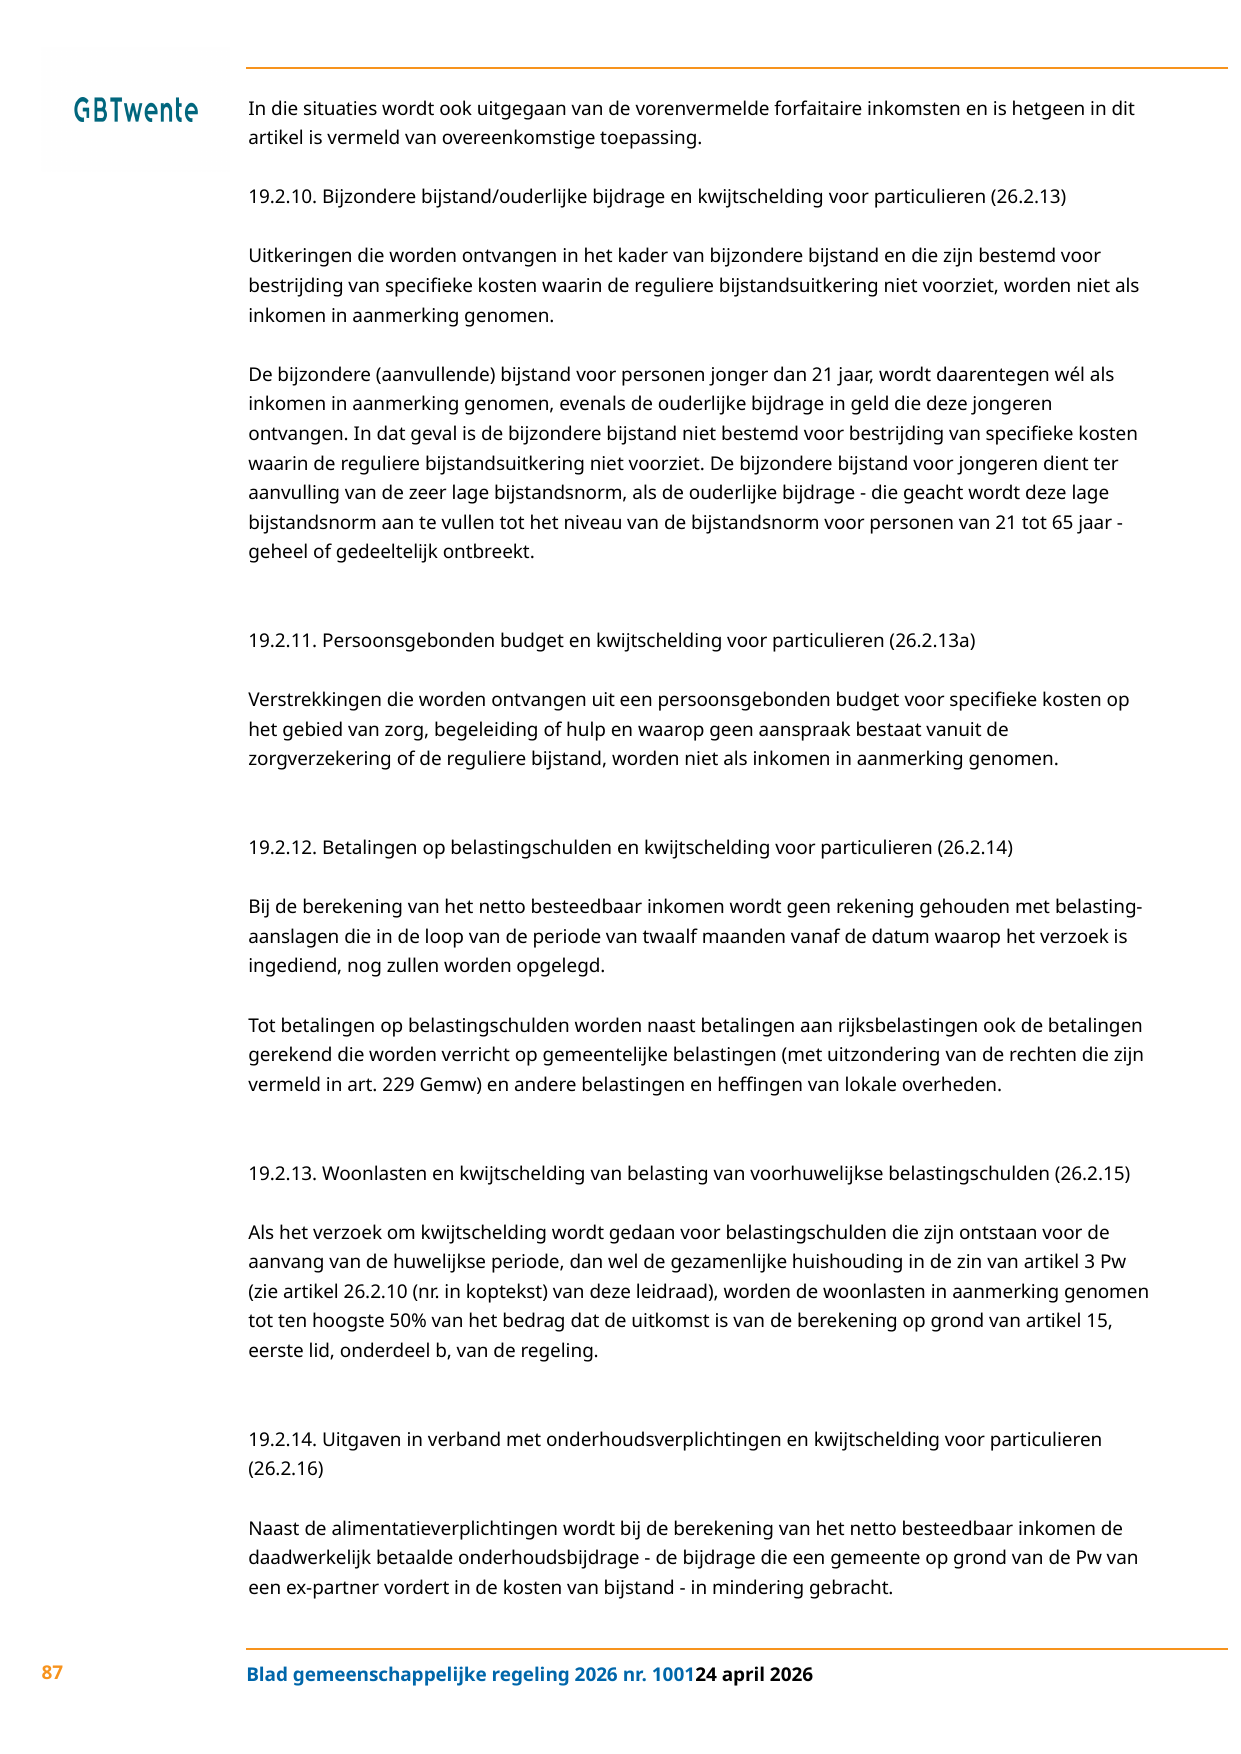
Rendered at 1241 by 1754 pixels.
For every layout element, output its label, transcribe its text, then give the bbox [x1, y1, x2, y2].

text Uitkeringen die worden ontvangen in het kader van bijzondere bijstand en die zijn bestemd voor bestrijding van specifieke kosten waarin de reguliere bijstandsuitkering niet voorziet, worden niet als inkomen in aanmerking genomen. [248, 243, 1152, 328]
text Tot betalingen op belastingschulden worden naast betalingen aan rijksbelastingen ook de betalingen gerekend die worden verricht op gemeentelijke belastingen (met uitzondering van de rechten die zijn vermeld in art. 229 Gemw) en andere belastingen en heffingen van lokale overheden. [248, 1012, 1152, 1097]
text Naast de alimentatieverplichtingen wordt bij de berekening van het netto besteedbaar inkomen de daadwerkelijk betaalde onderhoudsbijdrage - de bijdrage die een gemeente op grond van de Pw van een ex-partner vordert in de kosten van bijstand - in mindering gebracht. [248, 1515, 1152, 1600]
text 19.2.13. Woonlasten en kwijtschelding van belasting van voorhuwelijkse belastingschulden (26.2.15) [248, 1160, 1152, 1186]
text 19.2.12. Betalingen op belastingschulden en kwijtschelding voor particulieren (26.2.14) [248, 834, 1152, 860]
text Verstrekkingen die worden ontvangen uit een persoonsgebonden budget voor specifieke kosten op het gebied van zorg, begeleiding of hulp en waarop geen aanspraak bestaat vanuit de zorgverzekering of de reguliere bijstand, worden niet als inkomen in aanmerking genomen. [248, 686, 1152, 771]
text Bij de berekening van het netto besteedbaar inkomen wordt geen rekening gehouden met belasting-aanslagen die in de loop van de periode van twaalf maanden vanaf de datum waarop het verzoek is ingediend, nog zullen worden opgelegd. [248, 893, 1152, 978]
picture [41, 47, 231, 172]
text In die situaties wordt ook uitgegaan van de vorenvermelde forfaitaire inkomsten en is hetgeen in dit artikel is vermeld van overeenkomstige toepassing. [248, 95, 1152, 150]
text De bijzondere (aanvullende) bijstand voor personen jonger dan 21 jaar, wordt daarentegen wél als inkomen in aanmerking genomen, evenals de ouderlijke bijdrage in geld die deze jongeren ontvangen. In dat geval is de bijzondere bijstand niet bestemd voor bestrijding van specifieke kosten waarin de reguliere bijstandsuitkering niet voorziet. De bijzondere bijstand voor jongeren dient ter aanvulling van de zeer lage bijstandsnorm, als de ouderlijke bijdrage - die geacht wordt deze lage bijstandsnorm aan te vullen tot het niveau van de bijstandsnorm voor personen van 21 tot 65 jaar - geheel of gedeeltelijk ontbreekt. [248, 361, 1152, 564]
text Als het verzoek om kwijtschelding wordt gedaan voor belastingschulden die zijn ontstaan voor de aanvang van de huwelijkse periode, dan wel de gezamenlijke huishouding in de zin van artikel 3 Pw (zie artikel 26.2.10 (nr. in koptekst) van deze leidraad), worden de woonlasten in aanmerking genomen tot ten hoogste 50% van het bedrag dat de uitkomst is van de berekening op grond van artikel 15, eerste lid, onderdeel b, van de regeling. [248, 1219, 1152, 1363]
text 19.2.14. Uitgaven in verband met onderhoudsverplichtingen en kwijtschelding voor particulieren (26.2.16) [248, 1426, 1152, 1481]
text 19.2.11. Persoonsgebonden budget en kwijtschelding voor particulieren (26.2.13a) [248, 627, 1152, 653]
text 19.2.10. Bijzondere bijstand/ouderlijke bijdrage en kwijtschelding voor particulieren (26.2.13) [248, 183, 1152, 209]
